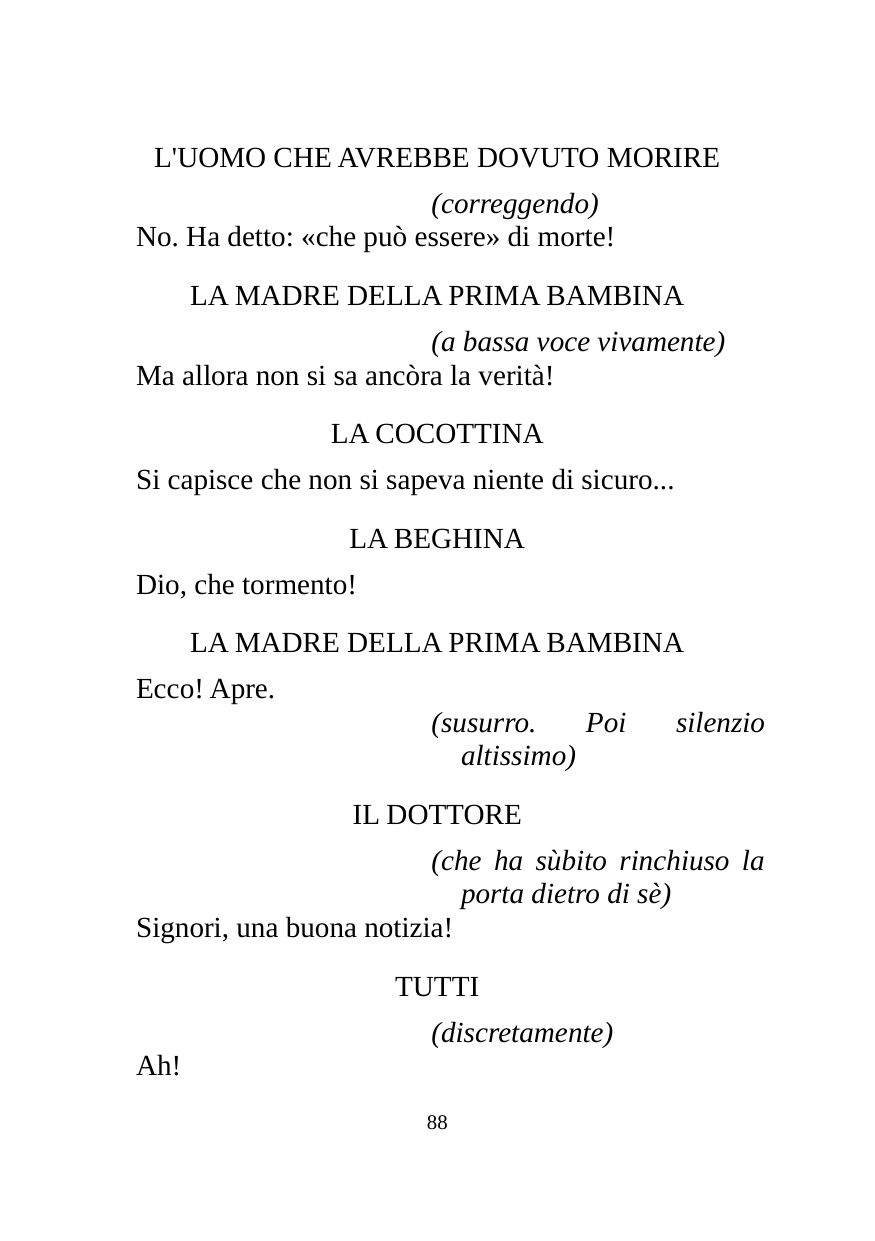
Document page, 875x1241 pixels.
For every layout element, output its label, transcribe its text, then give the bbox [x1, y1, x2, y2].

text LA BEGHINA [106, 521, 768, 554]
text TUTTI [106, 969, 768, 1002]
text LA MADRE DELLA PRIMA BAMBINA [106, 278, 768, 312]
text LA COCOTTINA [106, 416, 768, 450]
text No. Ha detto: «che può essere» di morte! [106, 219, 768, 253]
text IL DOTTORE [106, 797, 768, 831]
text Ma allora non si sa ancòra la verità! [106, 358, 768, 391]
text (susurro. Poi silenzio altissimo) [431, 705, 768, 772]
text Dio, che tormento! [106, 567, 768, 600]
text Si capisce che non si sapeva niente di sicuro... [106, 462, 768, 496]
text Signori, una buona notizia! [106, 910, 768, 944]
text Ah! [106, 1048, 768, 1082]
text (correggendo) [431, 186, 768, 219]
text LA MADRE DELLA PRIMA BAMBINA [106, 625, 768, 659]
text (discretamente) [431, 1015, 768, 1048]
text (a bassa voce vivamente) [431, 324, 768, 358]
text (che ha sùbito rinchiuso la porta dietro di sè) [431, 843, 768, 910]
text l'uomo che avrebbe dovuto morire [106, 140, 768, 173]
text Ecco! Apre. [106, 671, 768, 705]
